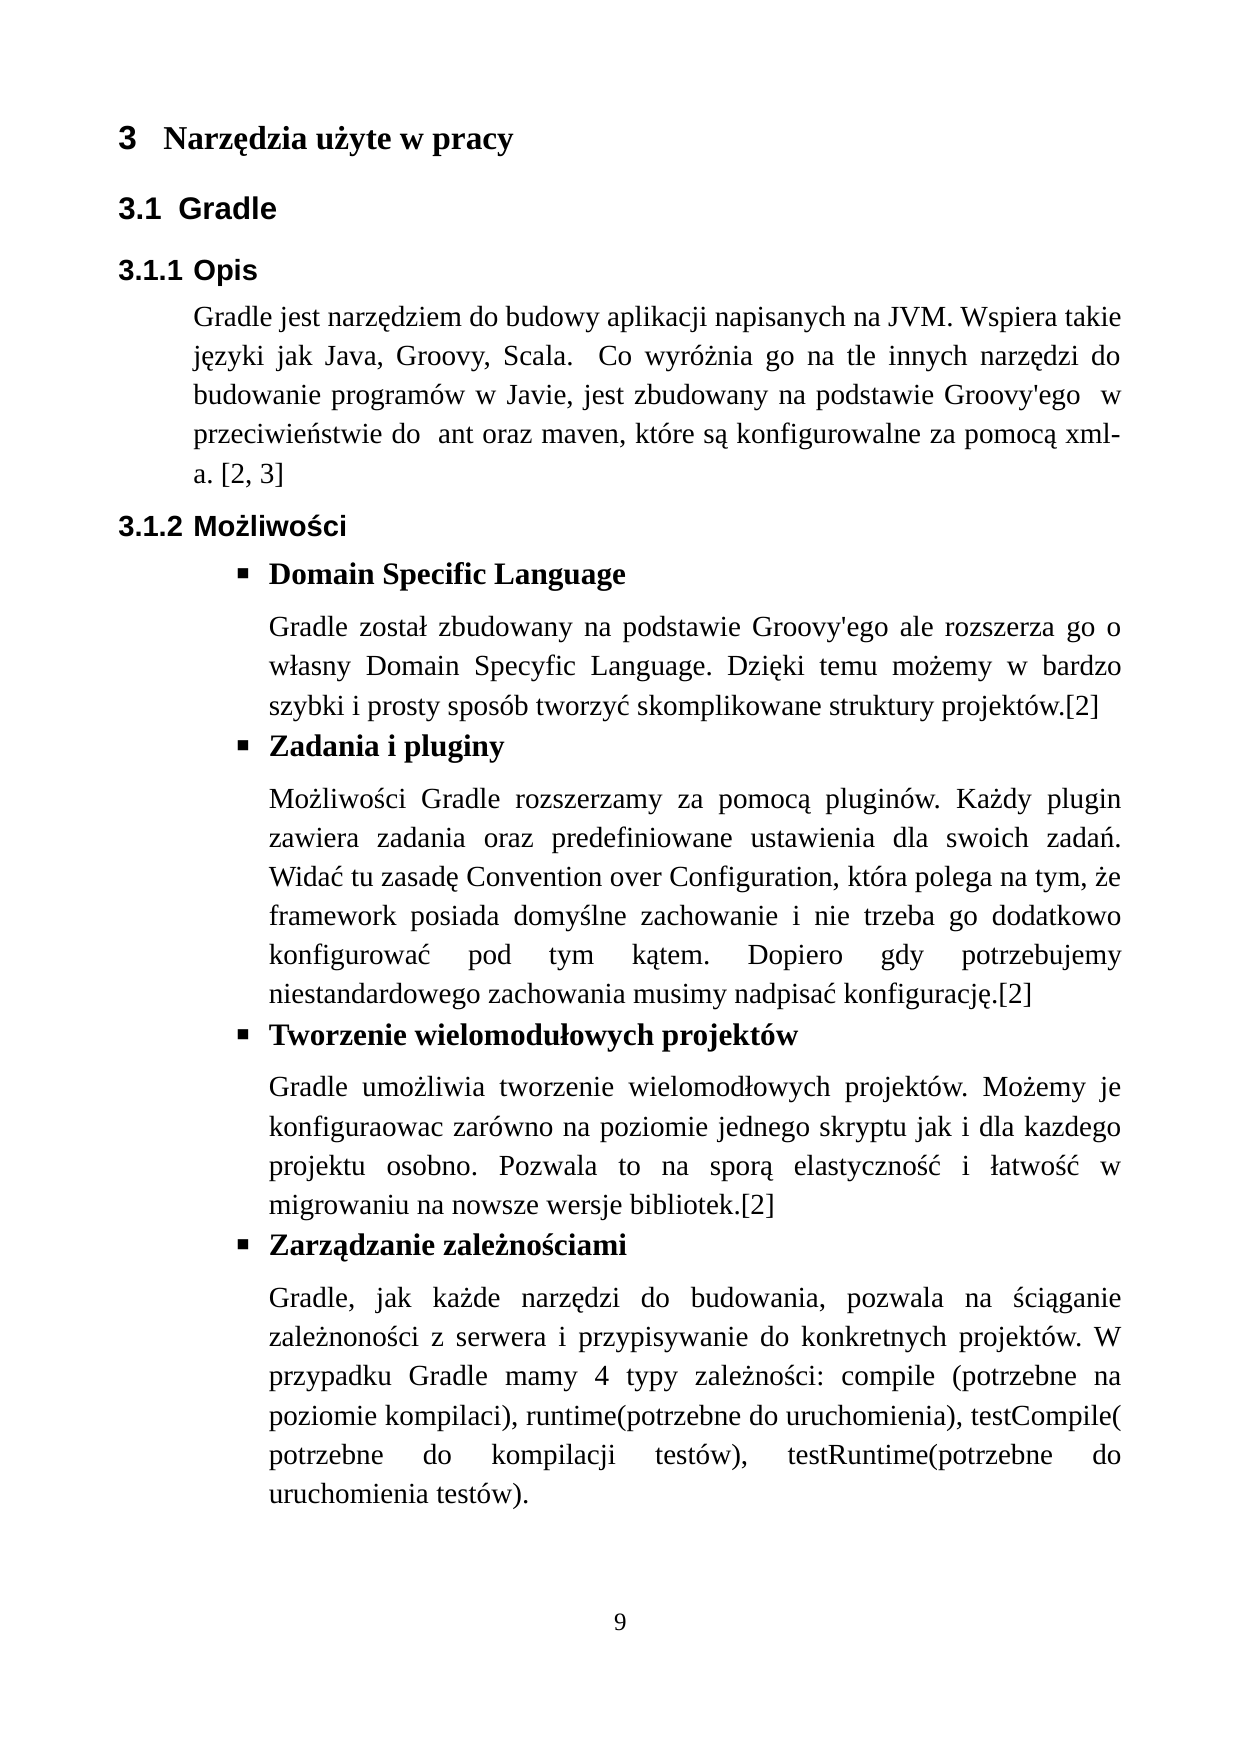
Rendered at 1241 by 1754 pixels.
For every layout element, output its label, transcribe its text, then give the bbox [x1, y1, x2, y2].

list Gradle, jak każde narzędzi do budowania, pozwala na ściąganie zależnoności z serwera i przypisywanie do konkretnych projektów. W przypadku Gradle mamy 4 typy zależności: compile (potrzebne na poziomie kompilaci), runtime(potrzebne do uruchomienia), testCompile( potrzebne do kompilacji testów), testRuntime(potrzebne do uruchomienia testów). [231, 1280, 1122, 1509]
list Możliwości Gradle rozszerzamy za pomocą pluginów. Każdy plugin zawiera zadania oraz predefiniowane ustawienia dla swoich zadań. Widać tu zasadę Convention over Configuration, która polega na tym, że framework posiada domyślne zachowanie i nie trzeba go dodatkowo konfigurować pod tym kątem. Dopiero gdy potrzebujemy niestandardowego zachowania musimy nadpisać konfigurację.[2] [231, 781, 1122, 1010]
subtitle Opis [118, 253, 1122, 287]
list Gradle został zbudowany na podstawie Groovy'ego ale rozszerza go o własny Domain Specyfic Language. Dzięki temu możemy w bardzo szybki i prosty sposób tworzyć skomplikowane struktury projektów.[2] [231, 609, 1122, 721]
list Gradle jest narzędziem do budowy aplikacji napisanych na JVM. Wspiera takie języki jak Java, Groovy, Scala. Co wyróżnia go na tle innych narzędzi do budowanie programów w Javie, jest zbudowany na podstawie Groovy'ego w przeciwieństwie do ant oraz maven, które są konfigurowalne za pomocą xml-a. [2, 3] [156, 299, 1122, 489]
subtitle Narzędzia użyte w pracy [118, 118, 1122, 157]
subtitle Gradle [118, 190, 1122, 226]
subtitle Możliwości [118, 509, 1122, 543]
list Zarządzanie zależnościami [231, 1226, 1122, 1262]
list Gradle umożliwia tworzenie wielomodłowych projektów. Możemy je konfiguraowac zarówno na poziomie jednego skryptu jak i dla kazdego projektu osobno. Pozwala to na sporą elastyczność i łatwość w migrowaniu na nowsze wersje bibliotek.[2] [231, 1069, 1122, 1221]
list Zadania i pluginy [231, 727, 1122, 763]
list Domain Specific Language [231, 556, 1122, 591]
list Tworzenie wielomodułowych projektów [231, 1016, 1122, 1052]
